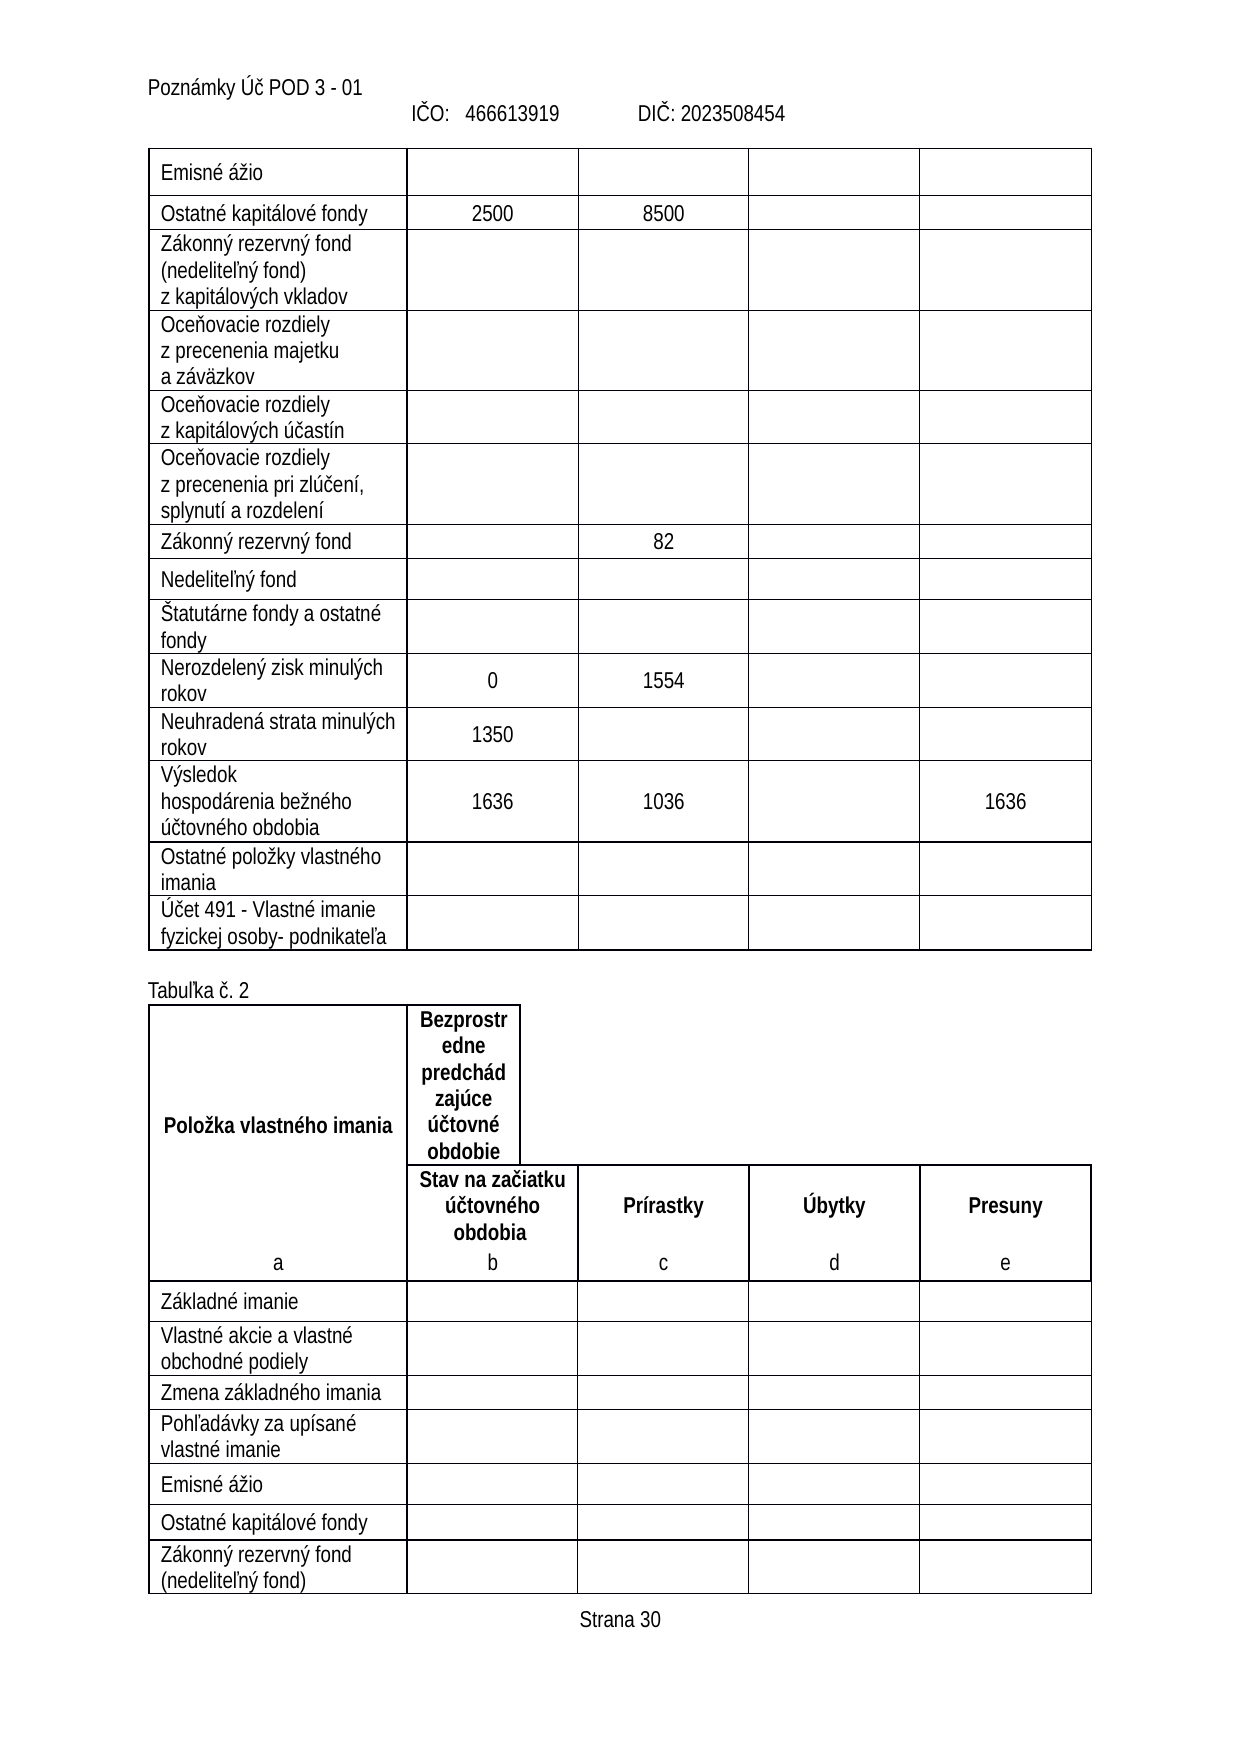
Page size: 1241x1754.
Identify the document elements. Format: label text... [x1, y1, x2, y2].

table_cell Účet 491 - Vlastné imanie fyzickej osoby- podnikateľa [150, 896, 406, 949]
table_cell Základné imanie [150, 1282, 406, 1321]
table_cell [579, 708, 748, 760]
table_cell [920, 149, 1091, 195]
table_cell 1636 [920, 761, 1091, 841]
table_cell Oceňovacie rozdiely z kapitálových účastín [150, 391, 406, 443]
table_cell [920, 708, 1091, 760]
table_cell [749, 525, 919, 558]
table_cell [749, 1505, 919, 1538]
table_cell 1636 [408, 761, 578, 841]
table_cell [408, 149, 578, 195]
table_cell [408, 1376, 577, 1409]
table_cell [579, 391, 748, 443]
table_cell [920, 444, 1091, 523]
table_cell [578, 1376, 748, 1409]
text Tabuľka č. 2 [148, 977, 1092, 1004]
table_cell [579, 311, 748, 389]
table_cell [920, 391, 1091, 443]
table_cell [408, 843, 578, 895]
table_cell Prírastky [579, 1166, 748, 1245]
table_cell [749, 1376, 919, 1409]
table_cell Zákonný rezervný fond (nedeliteľný fond) z kapitálových vkladov [150, 230, 406, 309]
table_cell [920, 196, 1091, 229]
table_cell [408, 559, 578, 599]
table_cell [749, 1322, 919, 1375]
table_cell [578, 1505, 748, 1538]
table_cell [408, 391, 578, 443]
table_cell [920, 843, 1091, 895]
table_cell [749, 196, 919, 229]
table_cell [749, 311, 919, 389]
table_cell Ostatné položky vlastného imania [150, 843, 406, 895]
table_cell [749, 600, 919, 653]
table_cell [749, 444, 919, 523]
table_cell Výsledok hospodárenia bežného účtovného obdobia [150, 761, 406, 841]
table_cell [920, 1282, 1091, 1321]
table_cell [579, 444, 748, 523]
table_cell [749, 654, 919, 707]
table_cell [749, 708, 919, 760]
table_cell d [750, 1245, 919, 1279]
table_cell e [921, 1245, 1090, 1279]
table_cell [579, 149, 748, 195]
table_cell Neuhradená strata minulých rokov [150, 708, 406, 760]
table_cell [749, 761, 919, 841]
table_cell 82 [579, 525, 748, 558]
table_cell [749, 1541, 919, 1593]
table_cell [920, 896, 1091, 949]
table_cell [578, 1410, 748, 1463]
table_cell [749, 149, 919, 195]
table_cell [578, 1464, 748, 1504]
table_cell [408, 1322, 577, 1375]
table_cell [579, 230, 748, 309]
table_cell [408, 1410, 577, 1463]
table_cell Zmena základného imania [150, 1376, 406, 1409]
table_cell [920, 311, 1091, 389]
table_cell [749, 843, 919, 895]
table_cell [408, 1282, 577, 1321]
table_cell [749, 559, 919, 599]
table_cell [920, 559, 1091, 599]
table_cell Zákonný rezervný fond [150, 525, 406, 558]
table_cell Stav na začiatku účtovného obdobia [408, 1166, 577, 1245]
table_cell 1036 [579, 761, 748, 841]
table_cell a [150, 1245, 406, 1279]
table_header Bezprostredne predchádzajúce účtovné obdobie [408, 1006, 519, 1164]
table_cell Oceňovacie rozdiely z precenenia pri zlúčení, splynutí a rozdelení [150, 444, 406, 523]
table_cell Emisné ážio [150, 149, 406, 195]
table_cell Nerozdelený zisk minulých rokov [150, 654, 406, 707]
table_cell 1350 [408, 708, 578, 760]
table_cell c [579, 1245, 748, 1279]
table_cell [408, 1505, 577, 1538]
table_cell [579, 843, 748, 895]
table_cell [579, 896, 748, 949]
table_cell [408, 600, 578, 653]
table_cell Štatutárne fondy a ostatné fondy [150, 600, 406, 653]
table_cell Presuny [921, 1166, 1090, 1245]
table_cell Zákonný rezervný fond (nedeliteľný fond) [150, 1541, 406, 1593]
table_cell b [408, 1245, 577, 1279]
table_cell [408, 311, 578, 389]
table_cell 8500 [579, 196, 748, 229]
table_cell [578, 1322, 748, 1375]
table_cell Pohľadávky za upísané vlastné imanie [150, 1410, 406, 1463]
table_cell Nedeliteľný fond [150, 559, 406, 599]
table_header Položka vlastného imania [150, 1006, 406, 1245]
table_cell [920, 525, 1091, 558]
table_cell [749, 230, 919, 309]
table_header [521, 1004, 1091, 1164]
table_cell Ostatné kapitálové fondy [150, 1505, 406, 1538]
table_cell [408, 444, 578, 523]
table_cell [408, 1464, 577, 1504]
table_cell [920, 1410, 1091, 1463]
table_cell [408, 230, 578, 309]
table_cell [920, 654, 1091, 707]
table_cell [920, 1322, 1091, 1375]
table_cell Úbytky [750, 1166, 919, 1245]
table_cell [749, 896, 919, 949]
table_cell Emisné ážio [150, 1464, 406, 1504]
table_cell 1554 [579, 654, 748, 707]
table_cell [408, 1541, 577, 1593]
table_cell 0 [408, 654, 578, 707]
table_cell [749, 1464, 919, 1504]
table_cell [578, 1282, 748, 1321]
table_cell Vlastné akcie a vlastné obchodné podiely [150, 1322, 406, 1375]
table_cell [920, 1376, 1091, 1409]
table_cell [920, 1541, 1091, 1593]
table_cell [920, 1505, 1091, 1538]
table_cell Ostatné kapitálové fondy [150, 196, 406, 229]
table_cell [920, 230, 1091, 309]
table_cell [749, 1282, 919, 1321]
table_cell 2500 [408, 196, 578, 229]
table_cell [578, 1541, 748, 1593]
table_cell [408, 525, 578, 558]
table_cell [749, 1410, 919, 1463]
table_cell [920, 1464, 1091, 1504]
table_cell [579, 559, 748, 599]
table_cell [920, 600, 1091, 653]
table_cell [579, 600, 748, 653]
table_cell Oceňovacie rozdiely z precenenia majetku a záväzkov [150, 311, 406, 389]
table_cell [749, 391, 919, 443]
table_cell [408, 896, 578, 949]
